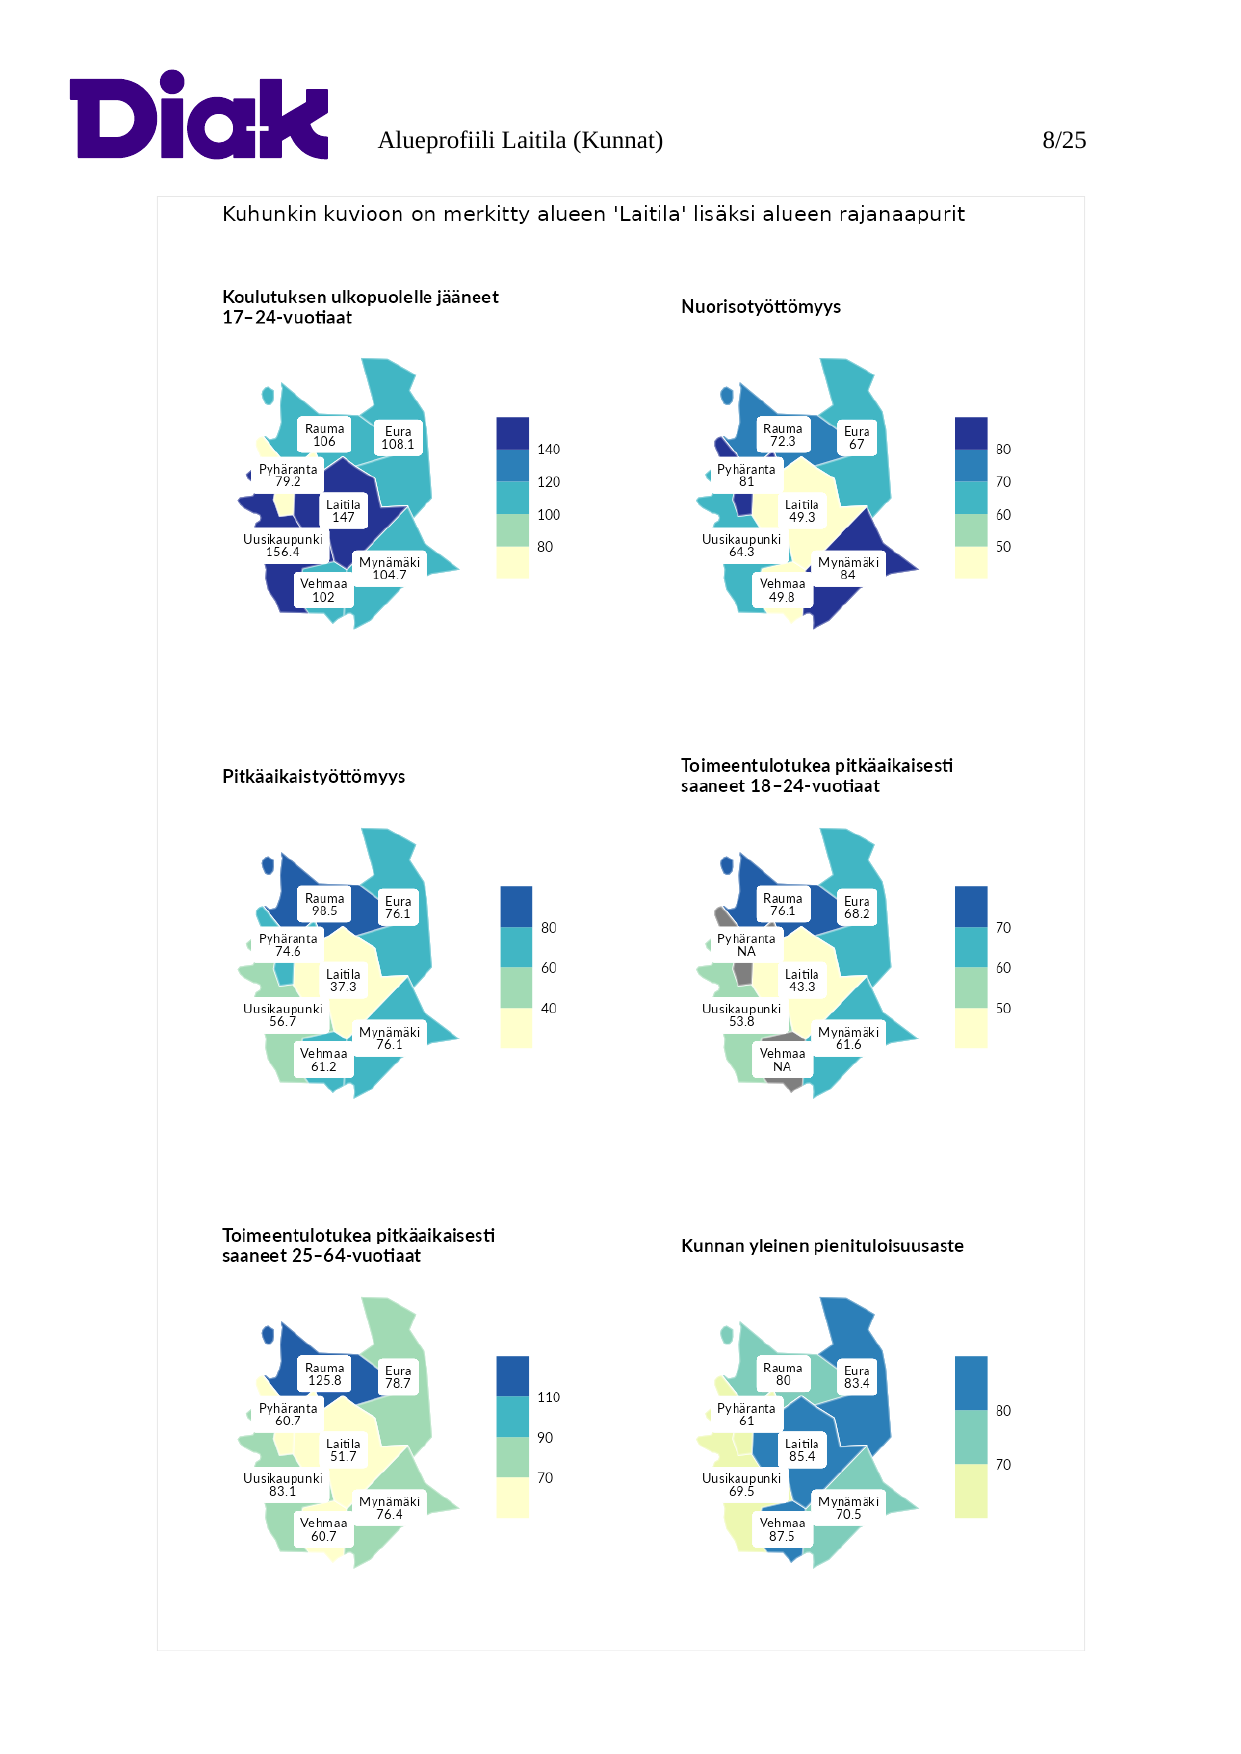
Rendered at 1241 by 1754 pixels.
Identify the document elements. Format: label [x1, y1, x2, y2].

picture [61, 196, 1179, 1651]
